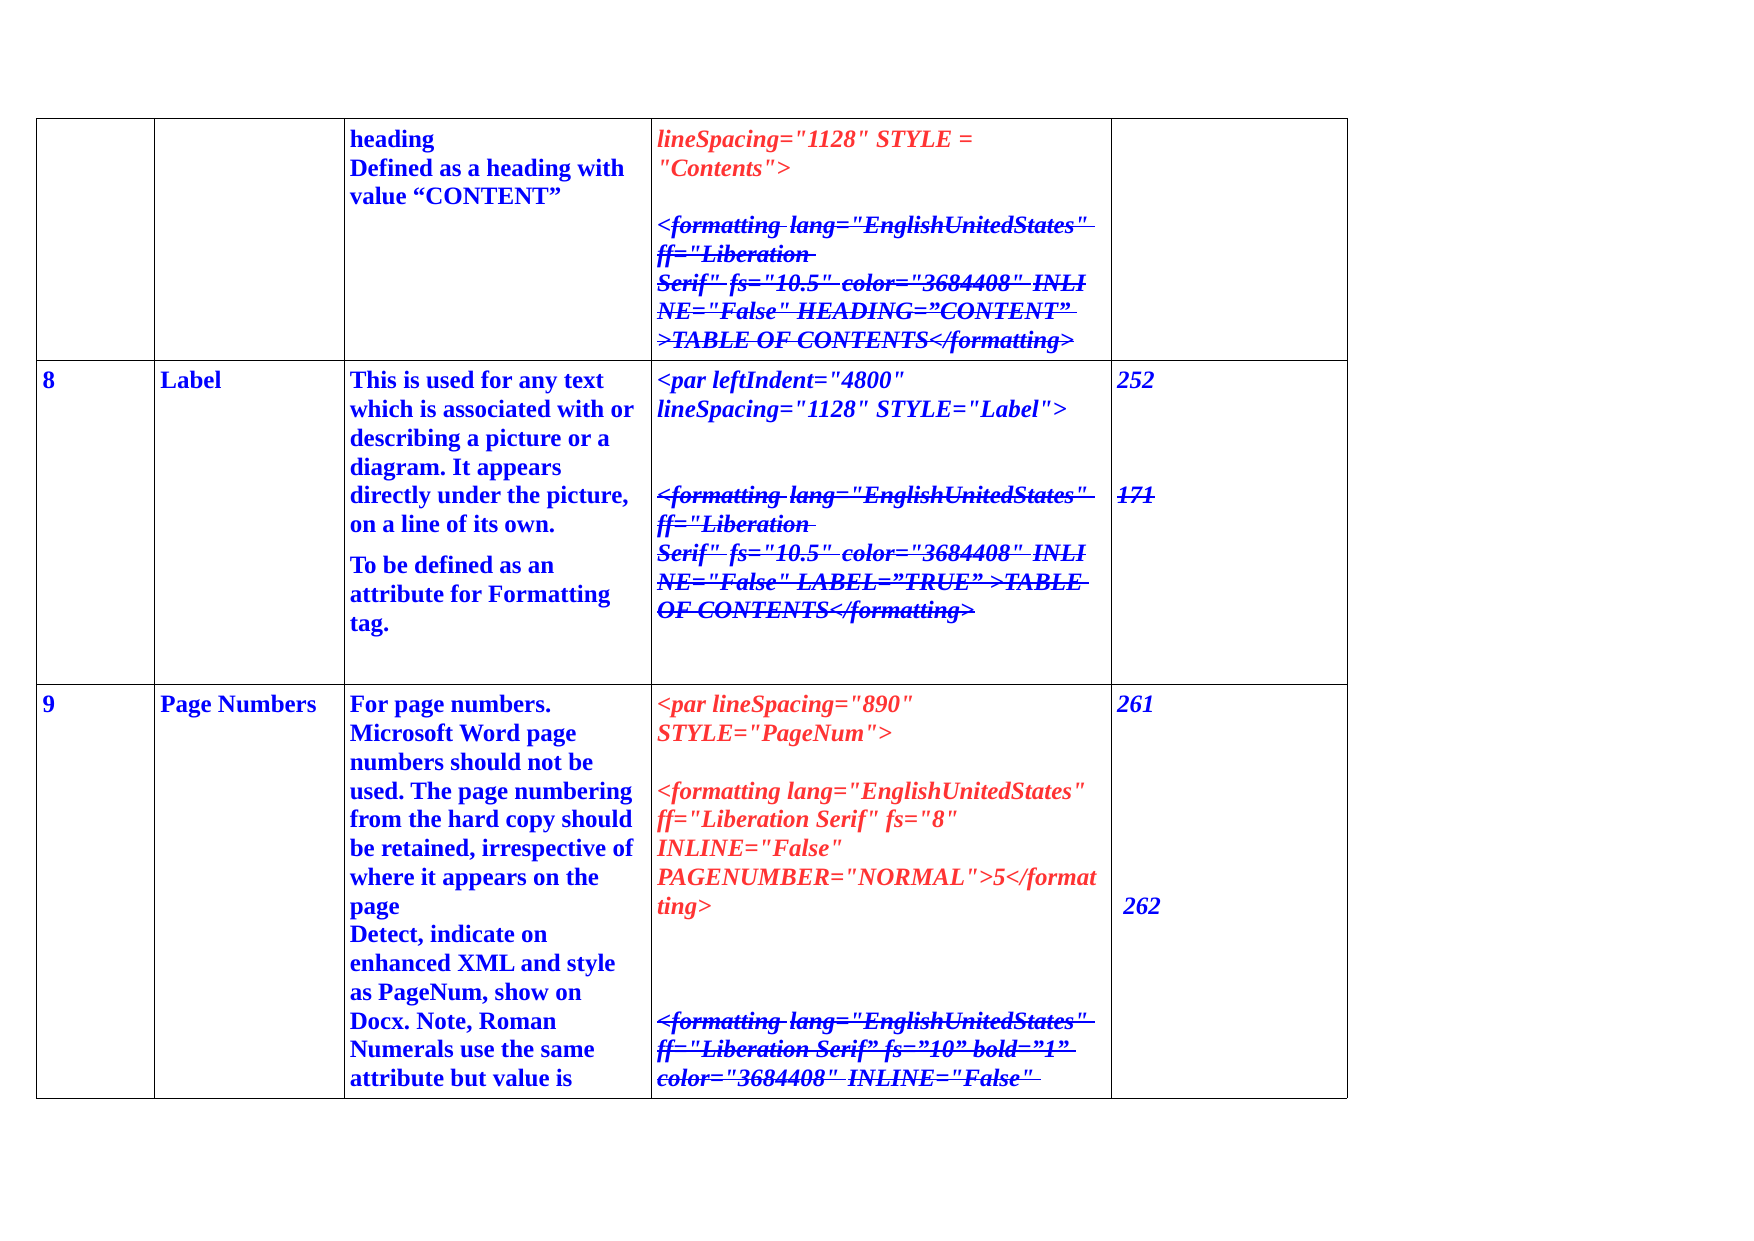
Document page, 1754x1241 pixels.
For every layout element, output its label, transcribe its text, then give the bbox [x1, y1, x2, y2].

table_cell <par lineSpacing="890" STYLE="PageNum"> <formatting lang="EnglishUnitedStates" ff="Liberation Serif" fs="8" INLINE="False" PAGENUMBER="NORMAL">5</formatting> <formatting lang="EnglishUnitedStates" ff="Liberation Serif” fs=”10” bold=”1” color="3684408" INLINE="False" [652, 685, 1111, 1098]
table_cell [37, 119, 154, 360]
table_cell 8 [37, 361, 154, 684]
table_cell Page Numbers [155, 685, 344, 1098]
table_cell For page numbers. Microsoft Word page numbers should not be used. The page numbering from the hard copy should be retained, irrespective of where it appears on the page Detect, indicate on enhanced XML and style as PageNum, show on Docx. Note, Roman Numerals use the same attribute but value is [345, 685, 651, 1098]
table_cell 261 262 [1112, 685, 1347, 1098]
table_cell lineSpacing="1128" STYLE = "Contents"> <formatting lang="EnglishUnitedStates" ff="Liberation Serif" fs="10.5" color="3684408" INLINE="False" HEADING=”CONTENT” >TABLE OF CONTENTS</formatting> [652, 119, 1111, 360]
table_cell [155, 119, 344, 360]
table_cell Label [155, 361, 344, 684]
table_cell 9 [37, 685, 154, 1098]
table_cell 252 171 [1112, 361, 1347, 684]
table_cell <par leftIndent="4800" lineSpacing="1128" STYLE="Label"> <formatting lang="EnglishUnitedStates" ff="Liberation Serif" fs="10.5" color="3684408" INLINE="False" LABEL=”TRUE” >TABLE OF CONTENTS</formatting> [652, 361, 1111, 684]
table_cell [1112, 119, 1347, 360]
table_cell heading Defined as a heading with value “CONTENT” [345, 119, 651, 360]
table_cell This is used for any text which is associated with or describing a picture or a diagram. It appears directly under the picture, on a line of its own. To be defined as an attribute for Formatting tag. [345, 361, 651, 684]
